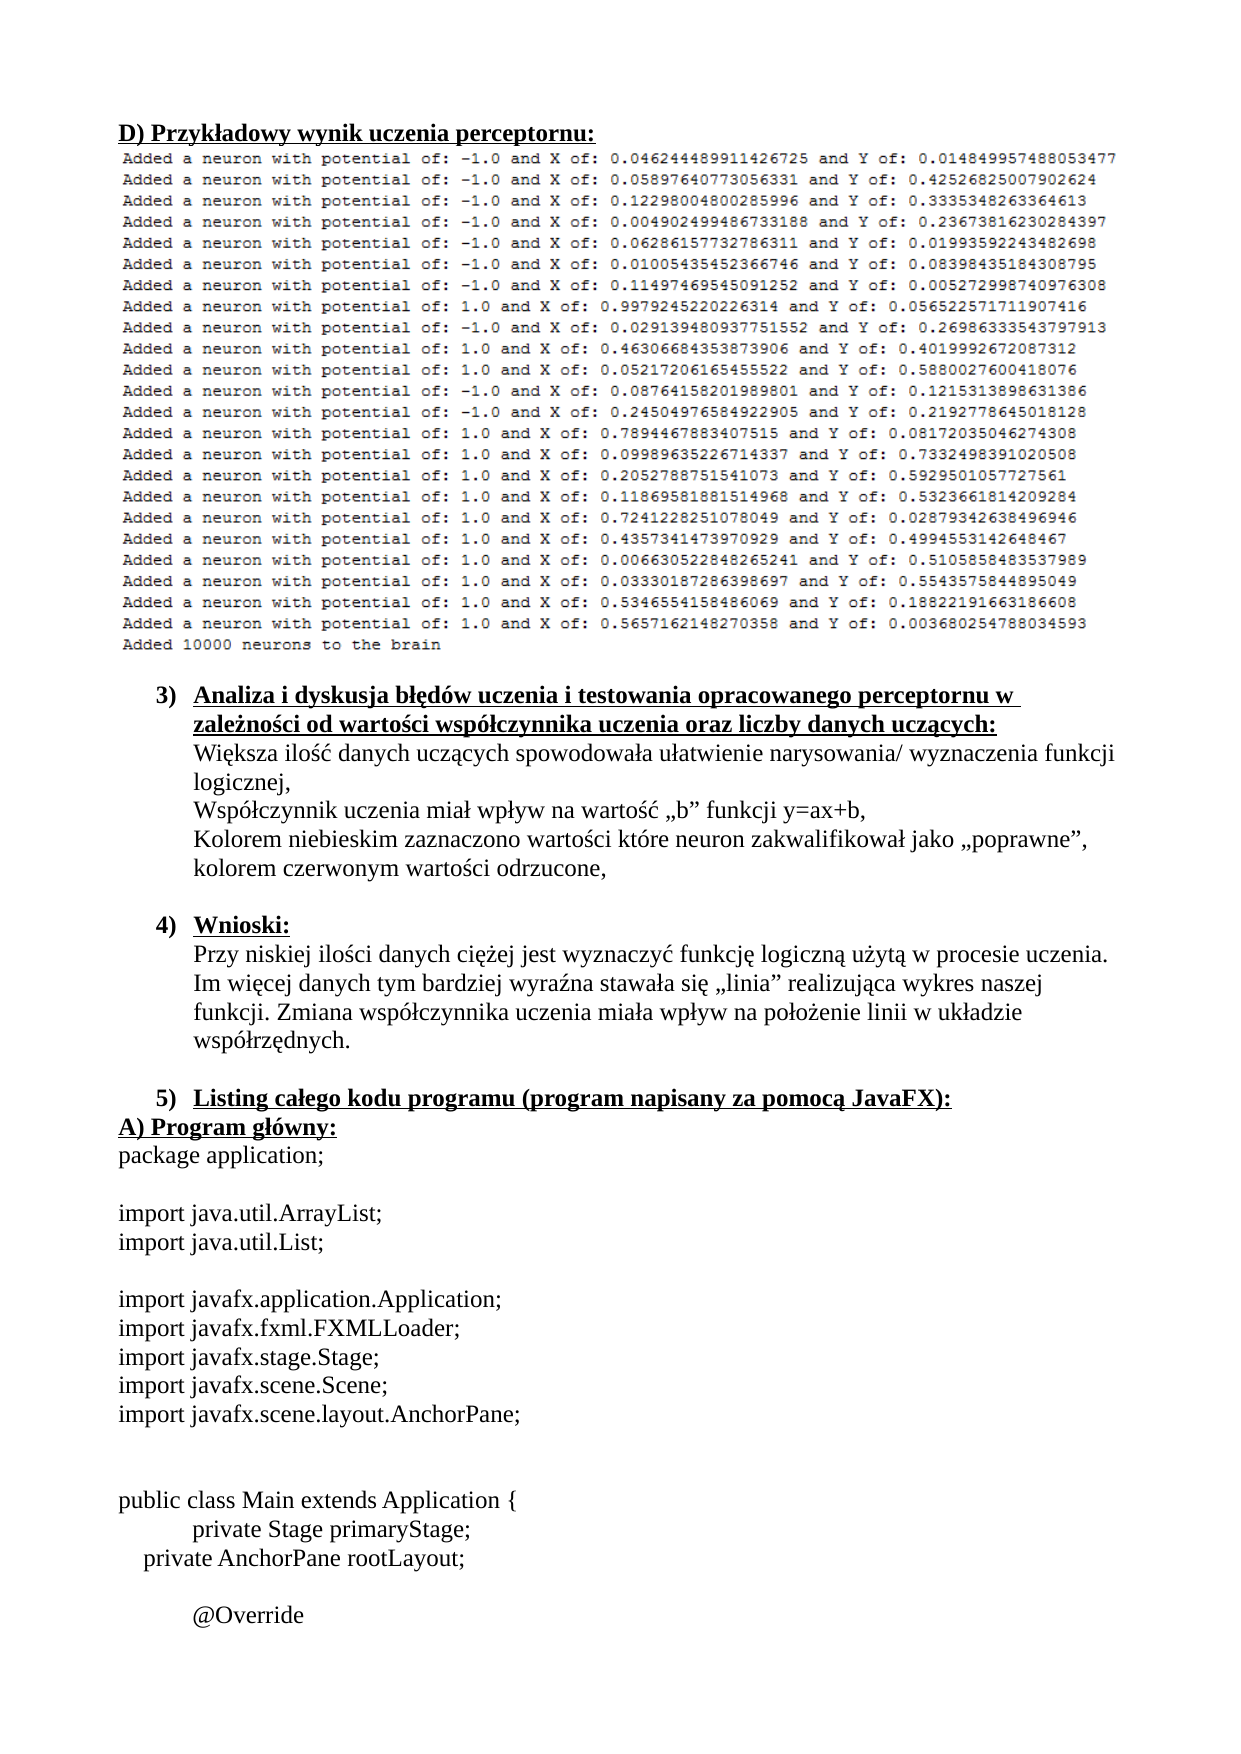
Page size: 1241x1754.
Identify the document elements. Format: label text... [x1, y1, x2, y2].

text import java.util.ArrayList; [118, 1198, 1122, 1227]
text import javafx.scene.Scene; [118, 1371, 1122, 1399]
text D) Przykładowy wynik uczenia perceptornu: [118, 118, 1122, 146]
text A) Program główny: package application; [118, 1112, 1122, 1169]
text private AnchorPane rootLayout; [118, 1543, 1122, 1572]
text public class Main extends Application { [118, 1486, 1122, 1514]
text import javafx.application.Application; [118, 1284, 1122, 1313]
picture [118, 146, 1123, 652]
text import javafx.fxml.FXMLLoader; [118, 1313, 1122, 1342]
list Listing całego kodu programu (program napisany za pomocą JavaFX): [156, 1083, 1122, 1112]
text @Override [118, 1601, 1122, 1629]
list Analiza i dyskusja błędów uczenia i testowania opracowanego perceptornu w zależności od wartości współczynnika uczenia oraz liczby danych uczących: Większa ilość danych uczących spowodowała ułatwienie narysowania/ wyznaczenia funkcji logicznej, Współczynnik uczenia miał wpływ na wartość „b” funkcji y=ax+b, Kolorem niebieskim zaznaczono wartości które neuron zakwalifikował jako „poprawne”, kolorem czerwonym wartości odrzucone, [156, 681, 1122, 882]
text import java.util.List; [118, 1227, 1122, 1256]
list Wnioski: Przy niskiej ilości danych ciężej jest wyznaczyć funkcję logiczną użytą w procesie uczenia. Im więcej danych tym bardziej wyraźna stawała się „linia” realizująca wykres naszej funkcji. Zmiana współczynnika uczenia miała wpływ na położenie linii w układzie współrzędnych. [156, 911, 1122, 1054]
text private Stage primaryStage; [118, 1514, 1122, 1543]
text import javafx.scene.layout.AnchorPane; [118, 1399, 1122, 1428]
text import javafx.stage.Stage; [118, 1342, 1122, 1371]
